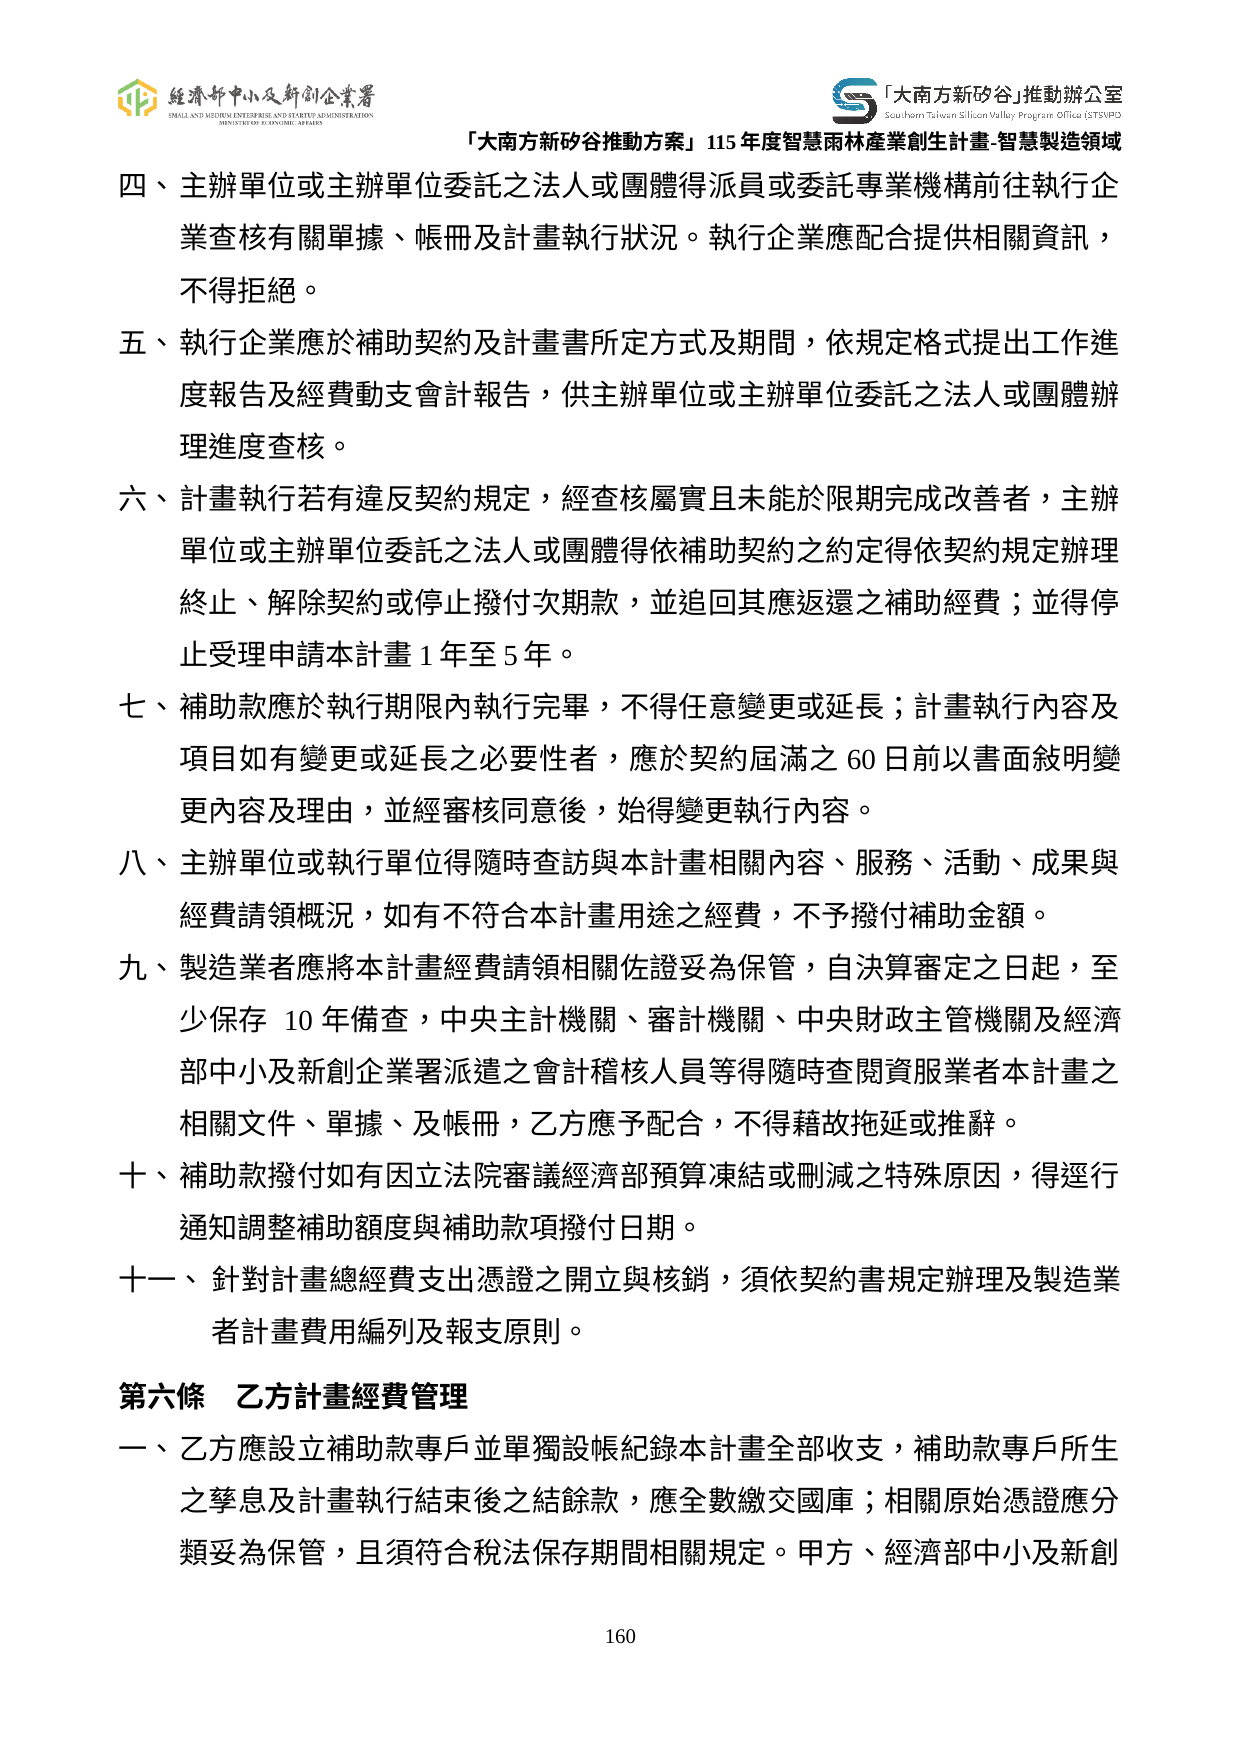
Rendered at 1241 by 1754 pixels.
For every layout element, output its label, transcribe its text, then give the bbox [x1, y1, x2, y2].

text 一、 乙方應設立補助款專戶並單獨設帳紀錄本計畫全部收支，補助款專戶所生之孳息及計畫執行結束後之結餘款，應全數繳交國庫；相關原始憑證應分類妥為保管，且須符合稅法保存期間相關規定。甲方、經濟部中小及新創 [118, 1418, 1122, 1574]
text 七、 補助款應於執行期限內執行完畢，不得任意變更或延長；計畫執行內容及項目如有變更或延長之必要性者，應於契約屆滿之60日前以書面敍明變更內容及理由，並經審核同意後，始得變更執行內容。 [118, 676, 1122, 832]
text 十一、 針對計畫總經費支出憑證之開立與核銷，須依契約書規定辦理及製造業者計畫費用編列及報支原則。 [118, 1249, 1122, 1353]
text 第六條 乙方計畫經費管理 [118, 1366, 1122, 1418]
text 六、 計畫執行若有違反契約規定，經查核屬實且未能於限期完成改善者，主辦單位或主辦單位委託之法人或團體得依補助契約之約定得依契約規定辦理終止、解除契約或停止撥付次期款，並追回其應返還之補助經費；並得停止受理申請本計畫1年至5年。 [118, 468, 1122, 676]
text 八、 主辦單位或執行單位得隨時查訪與本計畫相關內容、服務、活動、成果與經費請領概況，如有不符合本計畫用途之經費，不予撥付補助金額。 [118, 832, 1122, 936]
text 九、 製造業者應將本計畫經費請領相關佐證妥為保管，自決算審定之日起，至少保存 10 年備查，中央主計機關、審計機關、中央財政主管機關及經濟部中小及新創企業署派遣之會計稽核人員等得隨時查閱資服業者本計畫之相關文件、單據、及帳冊，乙方應予配合，不得藉故拖延或推辭。 [118, 936, 1122, 1145]
text 五、 執行企業應於補助契約及計畫書所定方式及期間，依規定格式提出工作進度報告及經費動支會計報告，供主辦單位或主辦單位委託之法人或團體辦理進度查核。 [118, 311, 1122, 468]
text 四、 主辦單位或主辦單位委託之法人或團體得派員或委託專業機構前往執行企業查核有關單據、帳冊及計畫執行狀況。執行企業應配合提供相關資訊，不得拒絕。 [118, 155, 1122, 311]
text 十、 補助款撥付如有因立法院審議經濟部預算凍結或刪減之特殊原因，得逕行通知調整補助額度與補助款項撥付日期。 [118, 1145, 1122, 1249]
